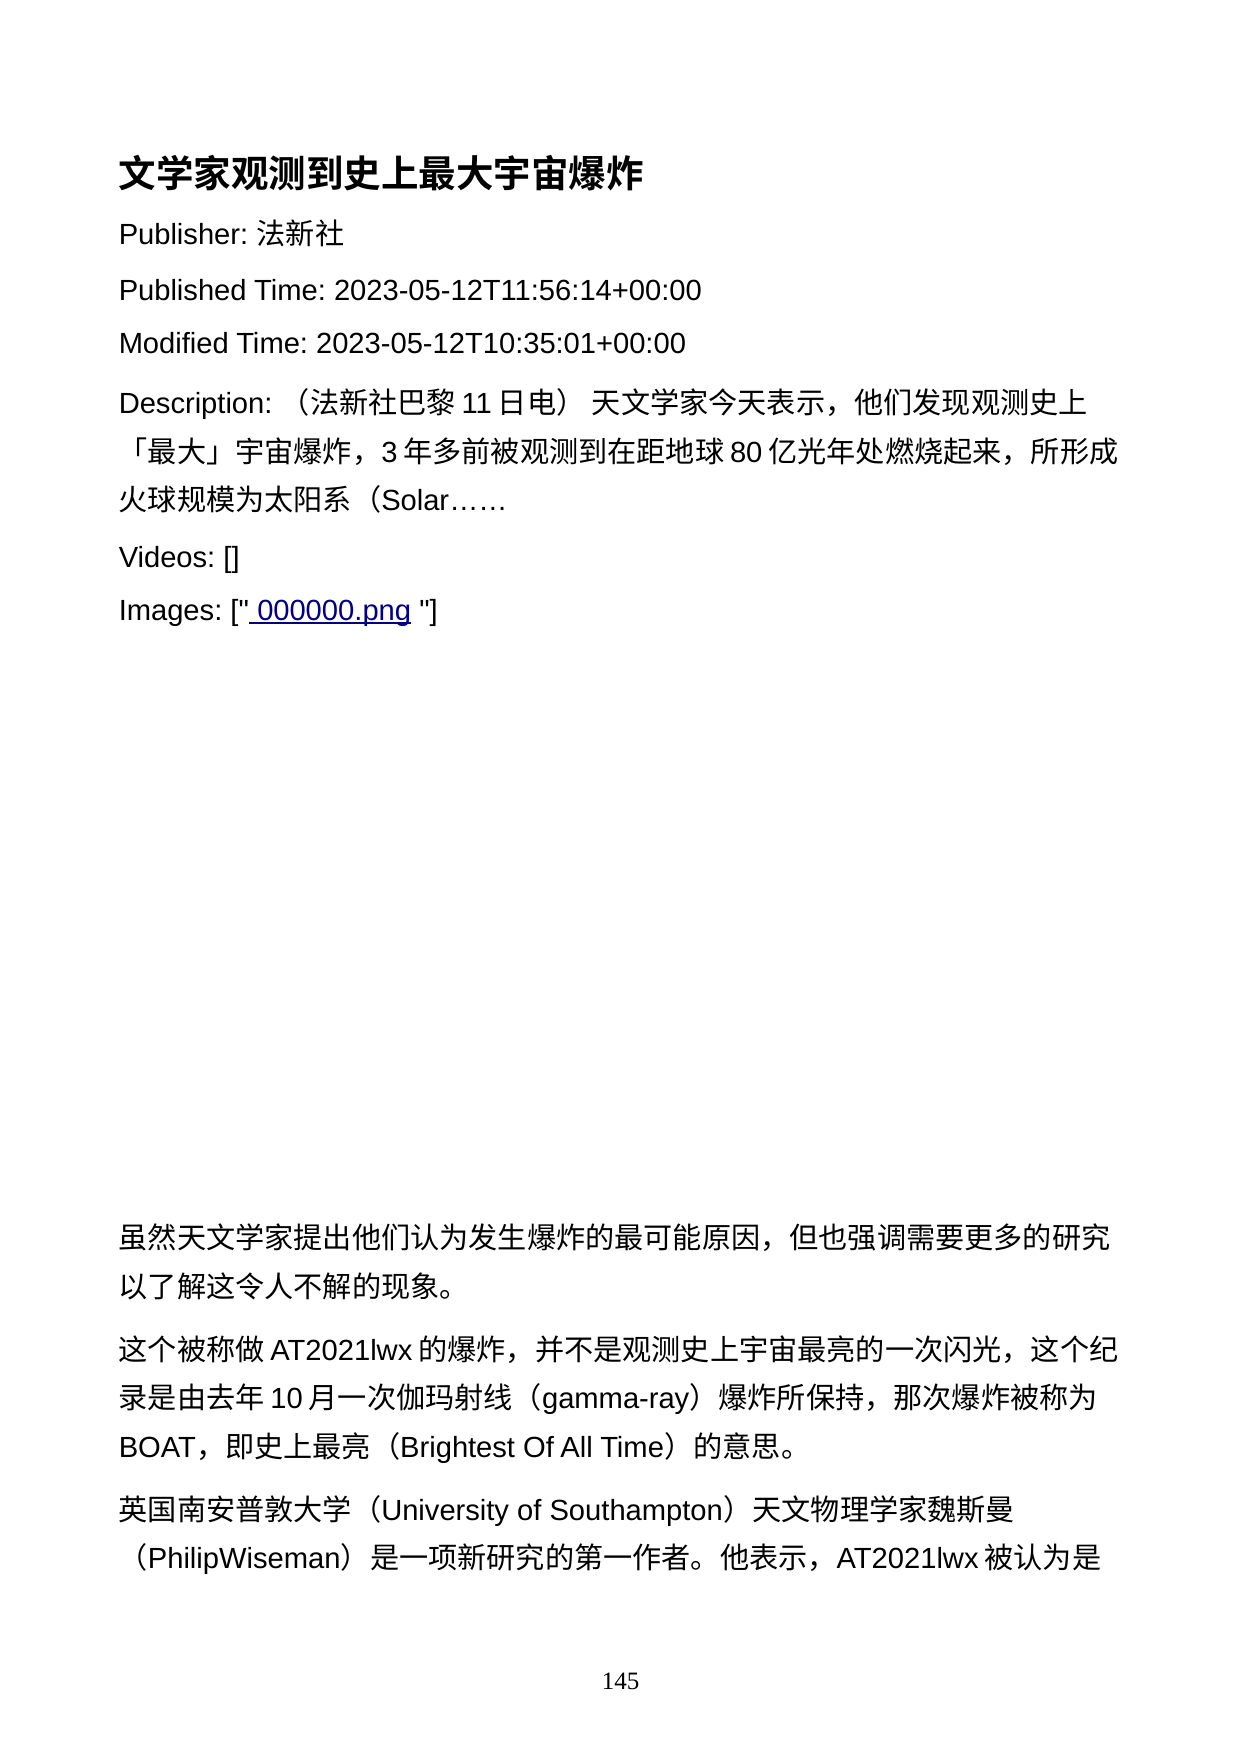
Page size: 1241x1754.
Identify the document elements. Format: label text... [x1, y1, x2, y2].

text Modified Time: 2023-05-12T10:35:01+00:00 [118, 327, 1122, 360]
text 这个被称做AT2021lwx的爆炸，并不是观测史上宇宙最亮的一次闪光，这个纪录是由去年10月一次伽玛射线（gamma-ray）爆炸所保持，那次爆炸被称为BOAT，即史上最亮（Brightest Of All Time）的意思。 [118, 1326, 1122, 1466]
text Publisher: 法新社 [118, 210, 1122, 253]
text 虽然天文学家提出他们认为发生爆炸的最可能原因，但也强调需要更多的研究以了解这令人不解的现象。 [118, 1214, 1122, 1305]
text Description: （法新社巴黎11日电） 天文学家今天表示，他们发现观测史上「最大」宇宙爆炸，3年多前被观测到在距地球80亿光年处燃烧起来，所形成火球规模为太阳系（Solar…… [118, 380, 1122, 519]
text Published Time: 2023-05-12T11:56:14+00:00 [118, 273, 1122, 307]
text 英国南安普敦大学（University of Southampton）天文物理学家魏斯曼（PhilipWiseman）是一项新研究的第一作者。他表示，AT2021lwx被认为是 [118, 1486, 1122, 1577]
text Images: [" 000000.png "] [118, 593, 1122, 627]
text Videos: [] [118, 540, 1122, 573]
subtitle 文学家观测到史上最大宇宙爆炸 [118, 143, 1122, 198]
